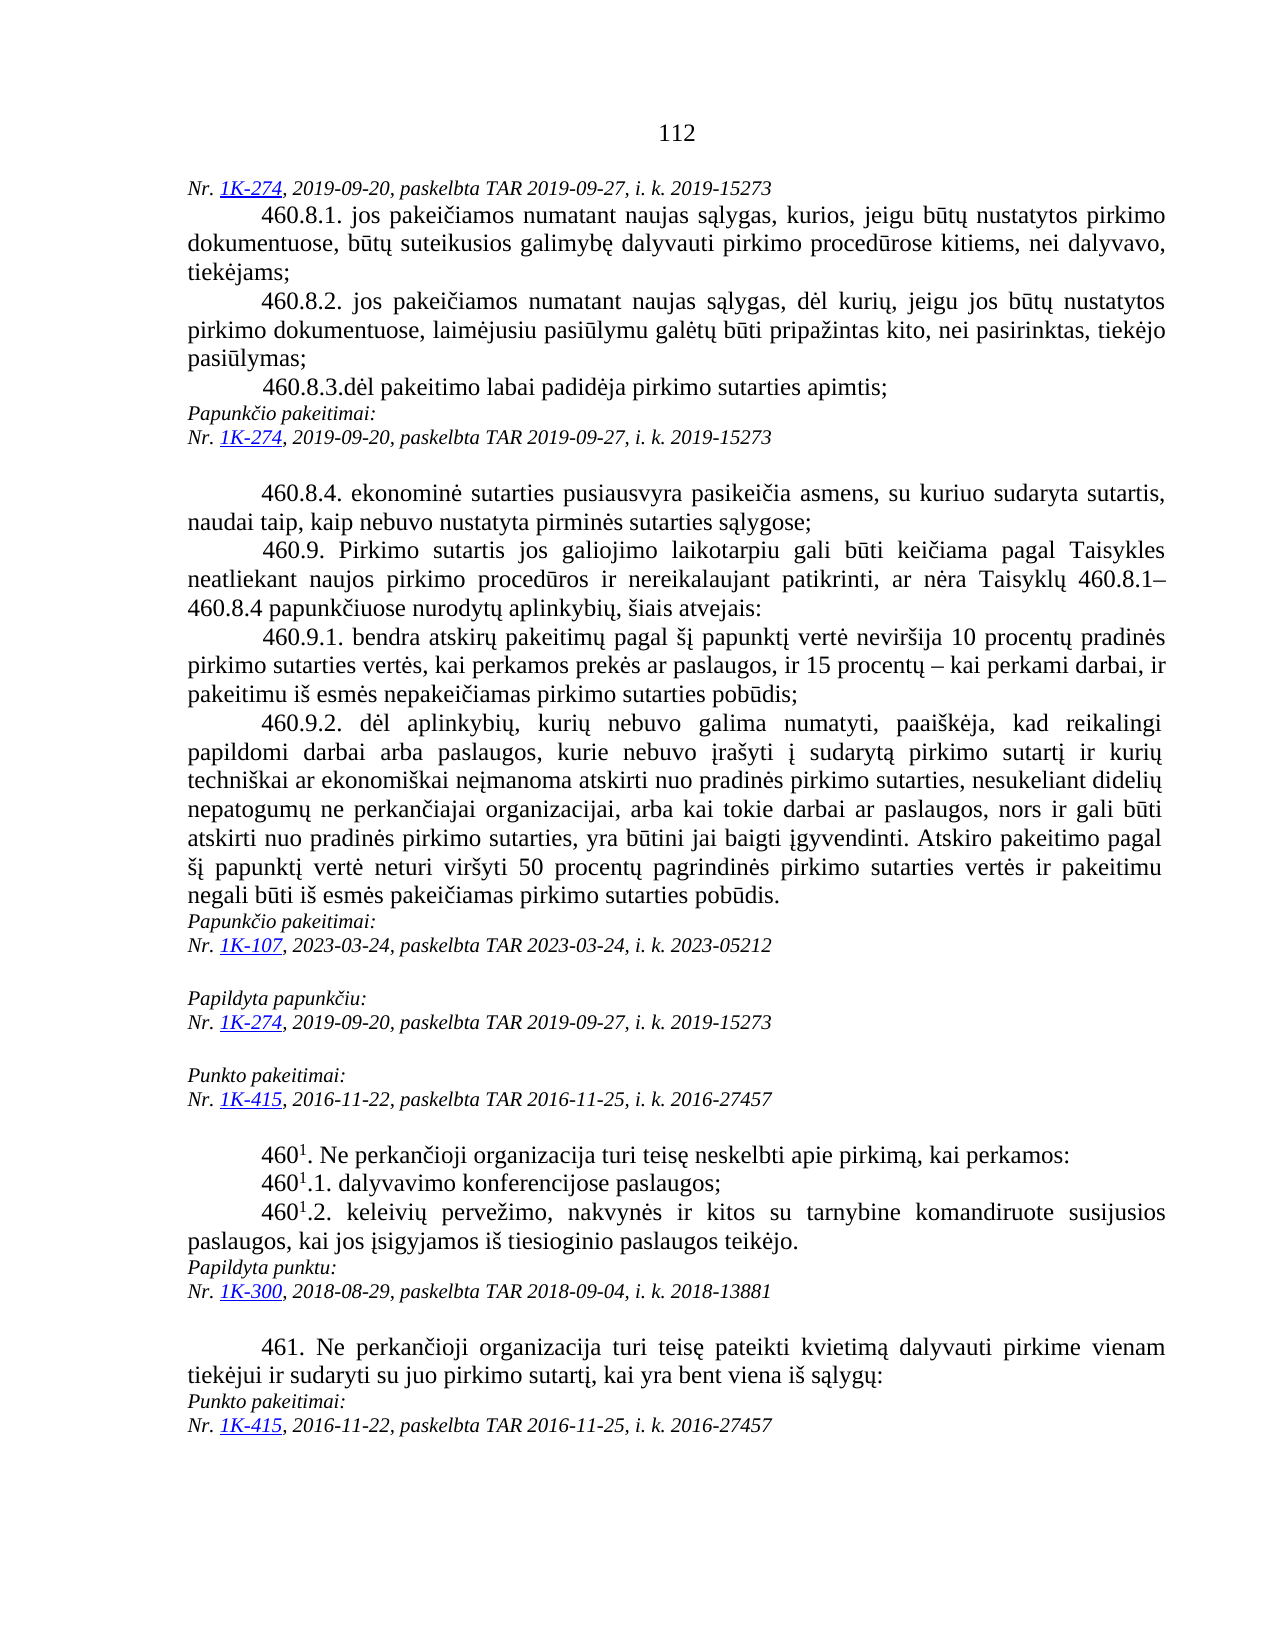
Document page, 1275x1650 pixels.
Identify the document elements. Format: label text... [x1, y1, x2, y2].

text Punkto pakeitimai: [187, 1389, 1167, 1413]
text Nr. 1K-300, 2018-08-29, paskelbta TAR 2018-09-04, i. k. 2018-13881 [187, 1279, 1167, 1303]
text Nr. 1K-274, 2019-09-20, paskelbta TAR 2019-09-27, i. k. 2019-15273 [187, 425, 1167, 449]
text 460.8.1. jos pakeičiamos numatant naujas sąlygas, kurios, jeigu būtų nustatytos pirkimo dokumentuose, būtų suteikusios galimybę dalyvauti pirkimo procedūrose kitiems, nei dalyvavo, tiekėjams; [187, 200, 1167, 286]
text 460.8.4. ekonominė sutarties pusiausvyra pasikeičia asmens, su kuriuo sudaryta sutartis, naudai taip, kaip nebuvo nustatyta pirminės sutarties sąlygose; [187, 478, 1167, 535]
text Punkto pakeitimai: [187, 1063, 1167, 1087]
text Papildyta papunkčiu: [187, 986, 1167, 1010]
text 460.9.2. dėl aplinkybių, kurių nebuvo galima numatyti, paaiškėja, kad reikalingi papildomi darbai arba paslaugos, kurie nebuvo įrašyti į sudarytą pirkimo sutartį ir kurių techniškai ar ekonomiškai neįmanoma atskirti nuo pradinės pirkimo sutarties, nesukeliant didelių nepatogumų ne perkančiajai organizacijai, arba kai tokie darbai ar paslaugos, nors ir gali būti atskirti nuo pradinės pirkimo sutarties, yra būtini jai baigti įgyvendinti. Atskiro pakeitimo pagal šį papunktį vertė neturi viršyti 50 procentų pagrindinės pirkimo sutarties vertės ir pakeitimu negali būti iš esmės pakeičiamas pirkimo sutarties pobūdis. [187, 708, 1163, 909]
text Papildyta punktu: [187, 1255, 1167, 1279]
text Papunkčio pakeitimai: [187, 909, 1167, 933]
text 4601.1. dalyvavimo konferencijose paslaugos; [187, 1168, 1167, 1197]
text Nr. 1K-415, 2016-11-22, paskelbta TAR 2016-11-25, i. k. 2016-27457 [187, 1413, 1167, 1437]
text 460.9.1. bendra atskirų pakeitimų pagal šį papunktį vertė neviršija 10 procentų pradinės pirkimo sutarties vertės, kai perkamos prekės ar paslaugos, ir 15 procentų – kai perkami darbai, ir pakeitimu iš esmės nepakeičiamas pirkimo sutarties pobūdis; [187, 622, 1167, 708]
text 461. Ne perkančioji organizacija turi teisę pateikti kvietimą dalyvauti pirkime vienam tiekėjui ir sudaryti su juo pirkimo sutartį, kai yra bent viena iš sąlygų: [187, 1332, 1167, 1389]
text Nr. 1K-107, 2023-03-24, paskelbta TAR 2023-03-24, i. k. 2023-05212 [187, 933, 1167, 957]
text Nr. 1K-274, 2019-09-20, paskelbta TAR 2019-09-27, i. k. 2019-15273 [187, 1010, 1167, 1034]
text 4601.2. keleivių pervežimo, nakvynės ir kitos su tarnybine komandiruote susijusios paslaugos, kai jos įsigyjamos iš tiesioginio paslaugos teikėjo. [187, 1197, 1167, 1255]
text Nr. 1K-274, 2019-09-20, paskelbta TAR 2019-09-27, i. k. 2019-15273 [187, 176, 1167, 200]
text 460.8.2. jos pakeičiamos numatant naujas sąlygas, dėl kurių, jeigu jos būtų nustatytos pirkimo dokumentuose, laimėjusiu pasiūlymu galėtų būti pripažintas kito, nei pasirinktas, tiekėjo pasiūlymas; [187, 286, 1167, 372]
text 460.8.3.dėl pakeitimo labai padidėja pirkimo sutarties apimtis; [187, 372, 1167, 401]
text Nr. 1K-415, 2016-11-22, paskelbta TAR 2016-11-25, i. k. 2016-27457 [187, 1087, 1167, 1111]
text Papunkčio pakeitimai: [187, 401, 1167, 425]
text 460.9. Pirkimo sutartis jos galiojimo laikotarpiu gali būti keičiama pagal Taisykles neatliekant naujos pirkimo procedūros ir nereikalaujant patikrinti, ar nėra Taisyklų 460.8.1–460.8.4 papunkčiuose nurodytų aplinkybių, šiais atvejais: [187, 535, 1167, 622]
text 4601. Ne perkančioji organizacija turi teisę neskelbti apie pirkimą, kai perkamos: [187, 1140, 1167, 1168]
